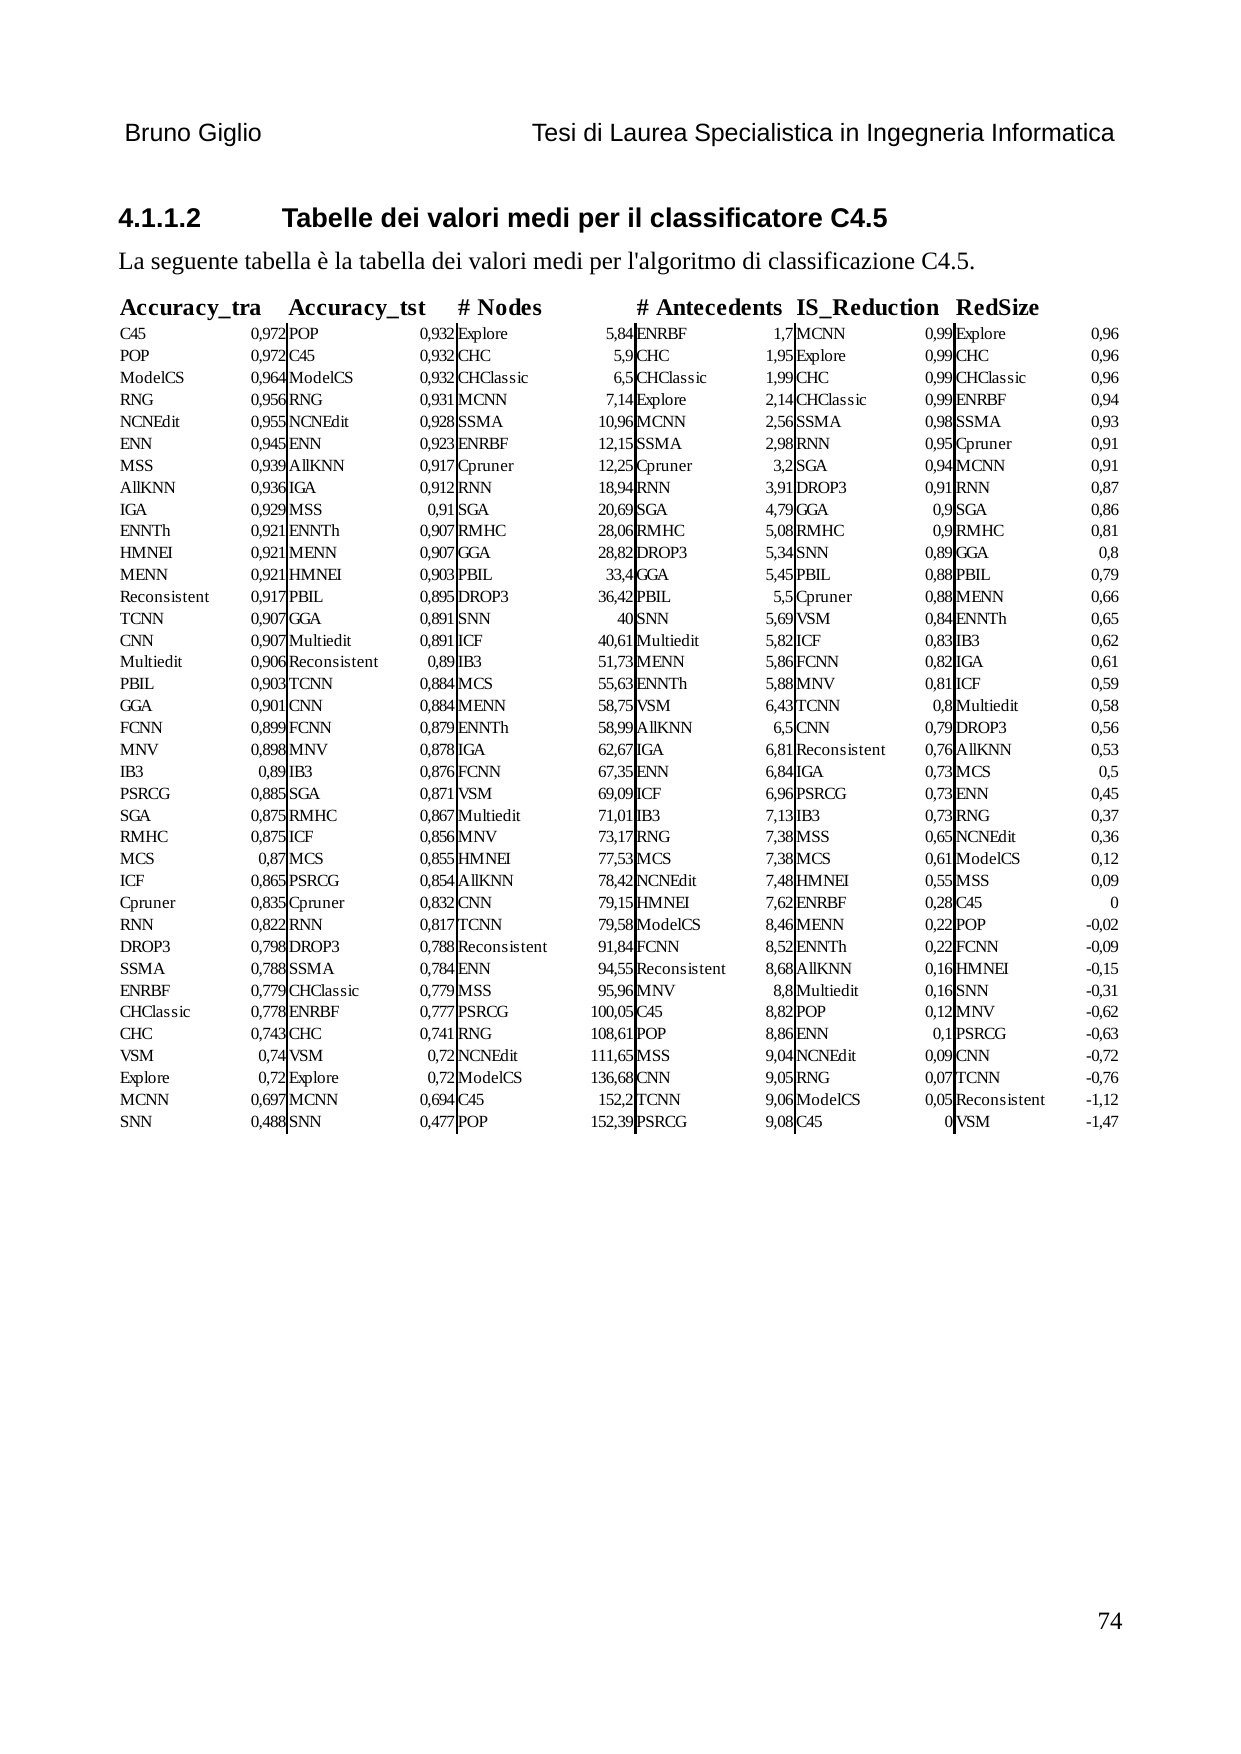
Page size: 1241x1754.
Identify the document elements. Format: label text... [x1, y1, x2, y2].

text La seguente tabella è la tabella dei valori medi per l'algoritmo di classificazione C4.5. [118, 246, 1122, 274]
subtitle Tabelle dei valori medi per il classificatore C4.5 [118, 202, 1122, 233]
